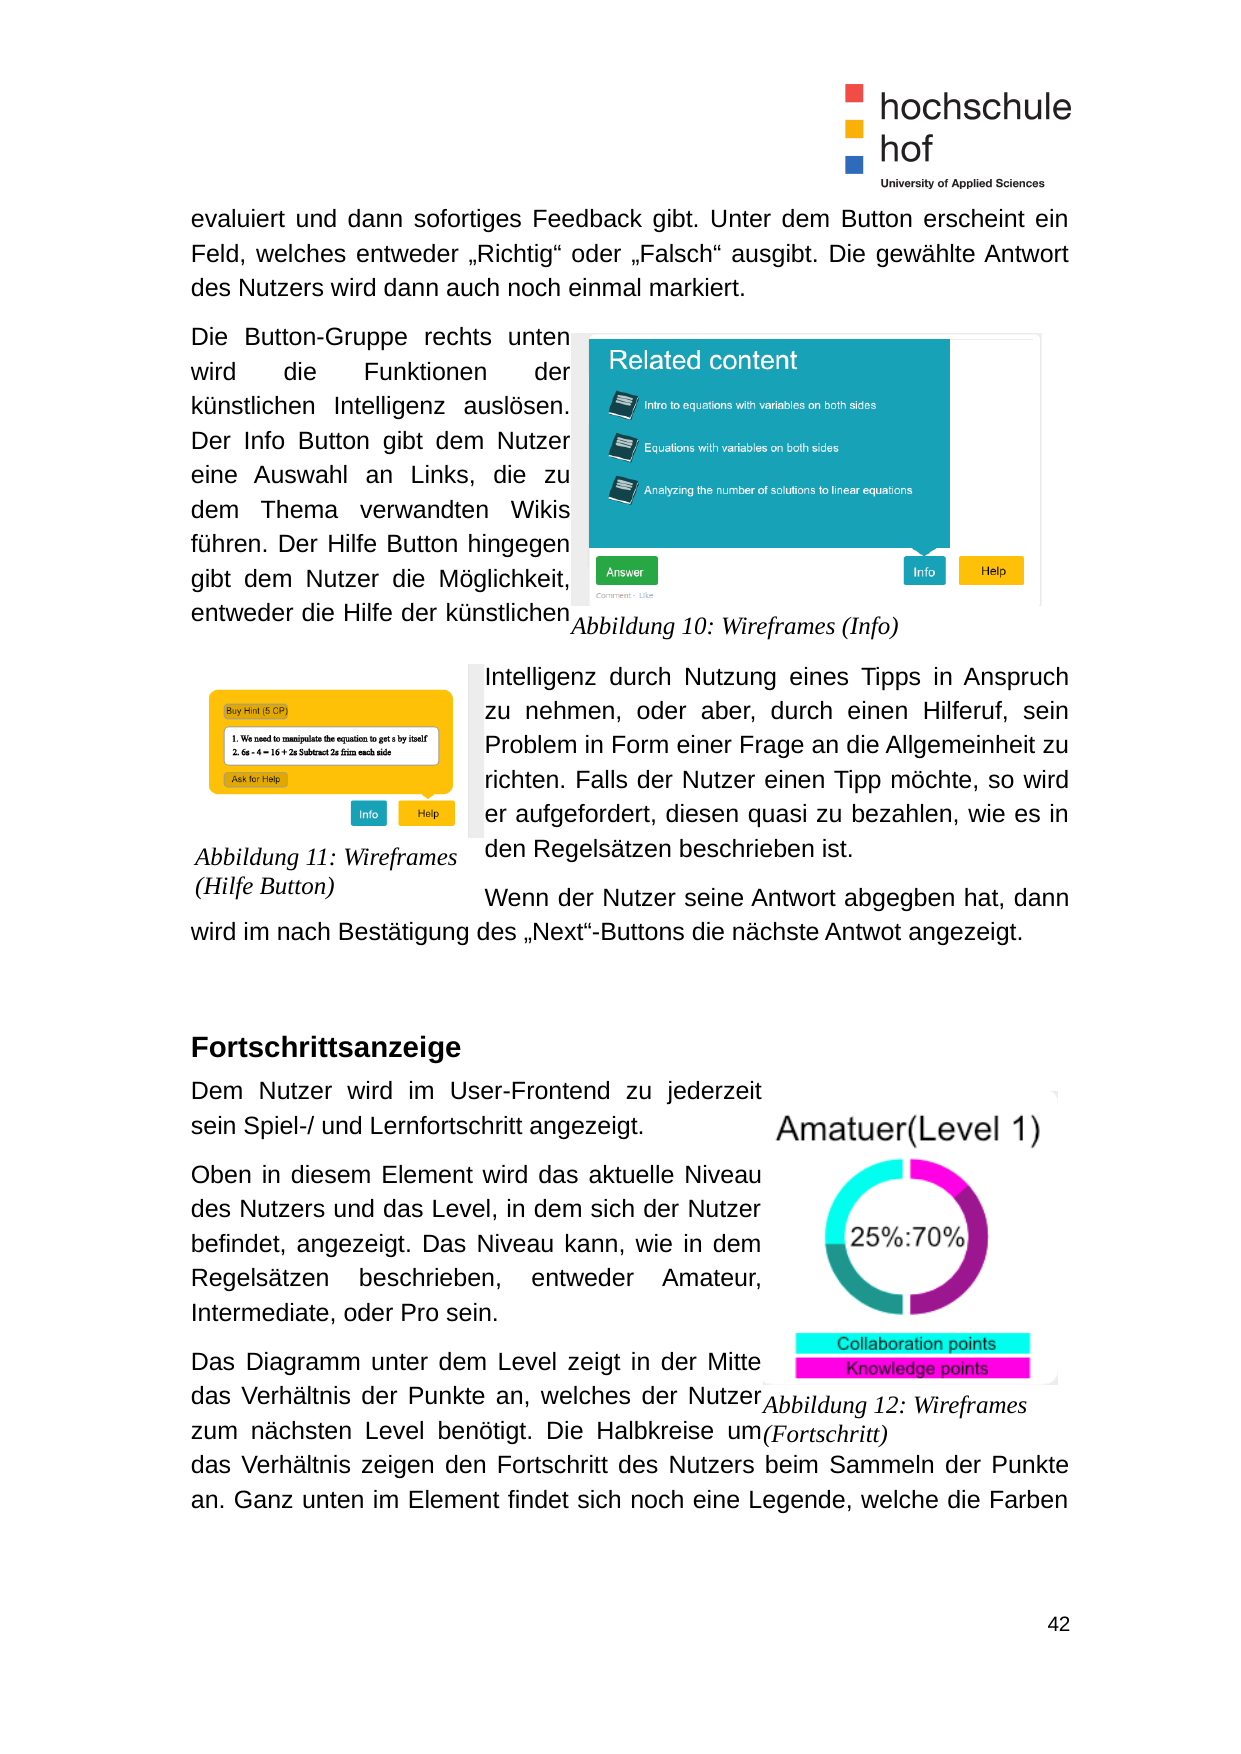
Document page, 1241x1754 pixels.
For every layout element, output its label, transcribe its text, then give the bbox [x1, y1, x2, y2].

subtitle Fortschrittsanzeige [191, 1030, 1070, 1064]
text Abbildung 10: Wireframes (Info) [571, 608, 1077, 640]
text Das Diagramm unter dem Level zeigt in der Mitte das Verhältnis der Punkte an, welches der Nutzer zum nächsten Level benötigt. Die Halbkreise um das Verhältnis zeigen den Fortschritt des Nutzers beim Sammeln der Punkte an. Ganz unten im Element findet sich noch eine Legende, welche die Farben [191, 1347, 1070, 1513]
text Dem Nutzer wird im User-Frontend zu jederzeit sein Spiel-/ und Lernfortschritt angezeigt. [191, 1076, 1070, 1139]
picture [845, 84, 1071, 189]
picture [619, 333, 930, 606]
text Abbildung 12: Wireframes (Fortschritt) [763, 1387, 1058, 1448]
picture [278, 664, 435, 838]
picture [946, 1091, 1058, 1385]
text Die Button-Gruppe rechts unten wird die Funktionen der künstlichen Intelligenz auslösen. Der Info Button gibt dem Nutzer eine Auswahl an Links, die zu dem Thema verwandten Wikis führen. Der Hilfe Button hingegen gibt dem Nutzer die Möglichkeit, entweder die Hilfe der künstlichen Intelligenz durch Nutzung eines Tipps in Anspruch zu nehmen, oder aber, durch einen Hilferuf, sein Problem in Form einer Frage an die Allgemeinheit zu richten. Falls der Nutzer einen Tipp möchte, so wird er aufgefordert, diesen quasi zu bezahlen, wie es in den Regelsätzen beschrieben ist. [191, 321, 1077, 863]
text Wenn der Nutzer seine Antwort abgegben hat, dann wird im nach Bestätigung des „Next“-Buttons die nächste Antwot angezeigt. [191, 883, 1070, 946]
text Oben in diesem Element wird das aktuelle Niveau des Nutzers und das Level, in dem sich der Nutzer befindet, angezeigt. Das Niveau kann, wie in dem Regelsätzen beschrieben, entweder Amateur, Intermediate, oder Pro sein. [191, 1160, 763, 1327]
text Abbildung 11: Wireframes (Hilfe Button) [195, 840, 484, 900]
text evaluiert und dann sofortiges Feedback gibt. Unter dem Button erscheint ein Feld, welches entweder „Richtig“ oder „Falsch“ ausgibt. Die gewählte Antwort des Nutzers wird dann auch noch einmal markiert. [191, 204, 1070, 302]
